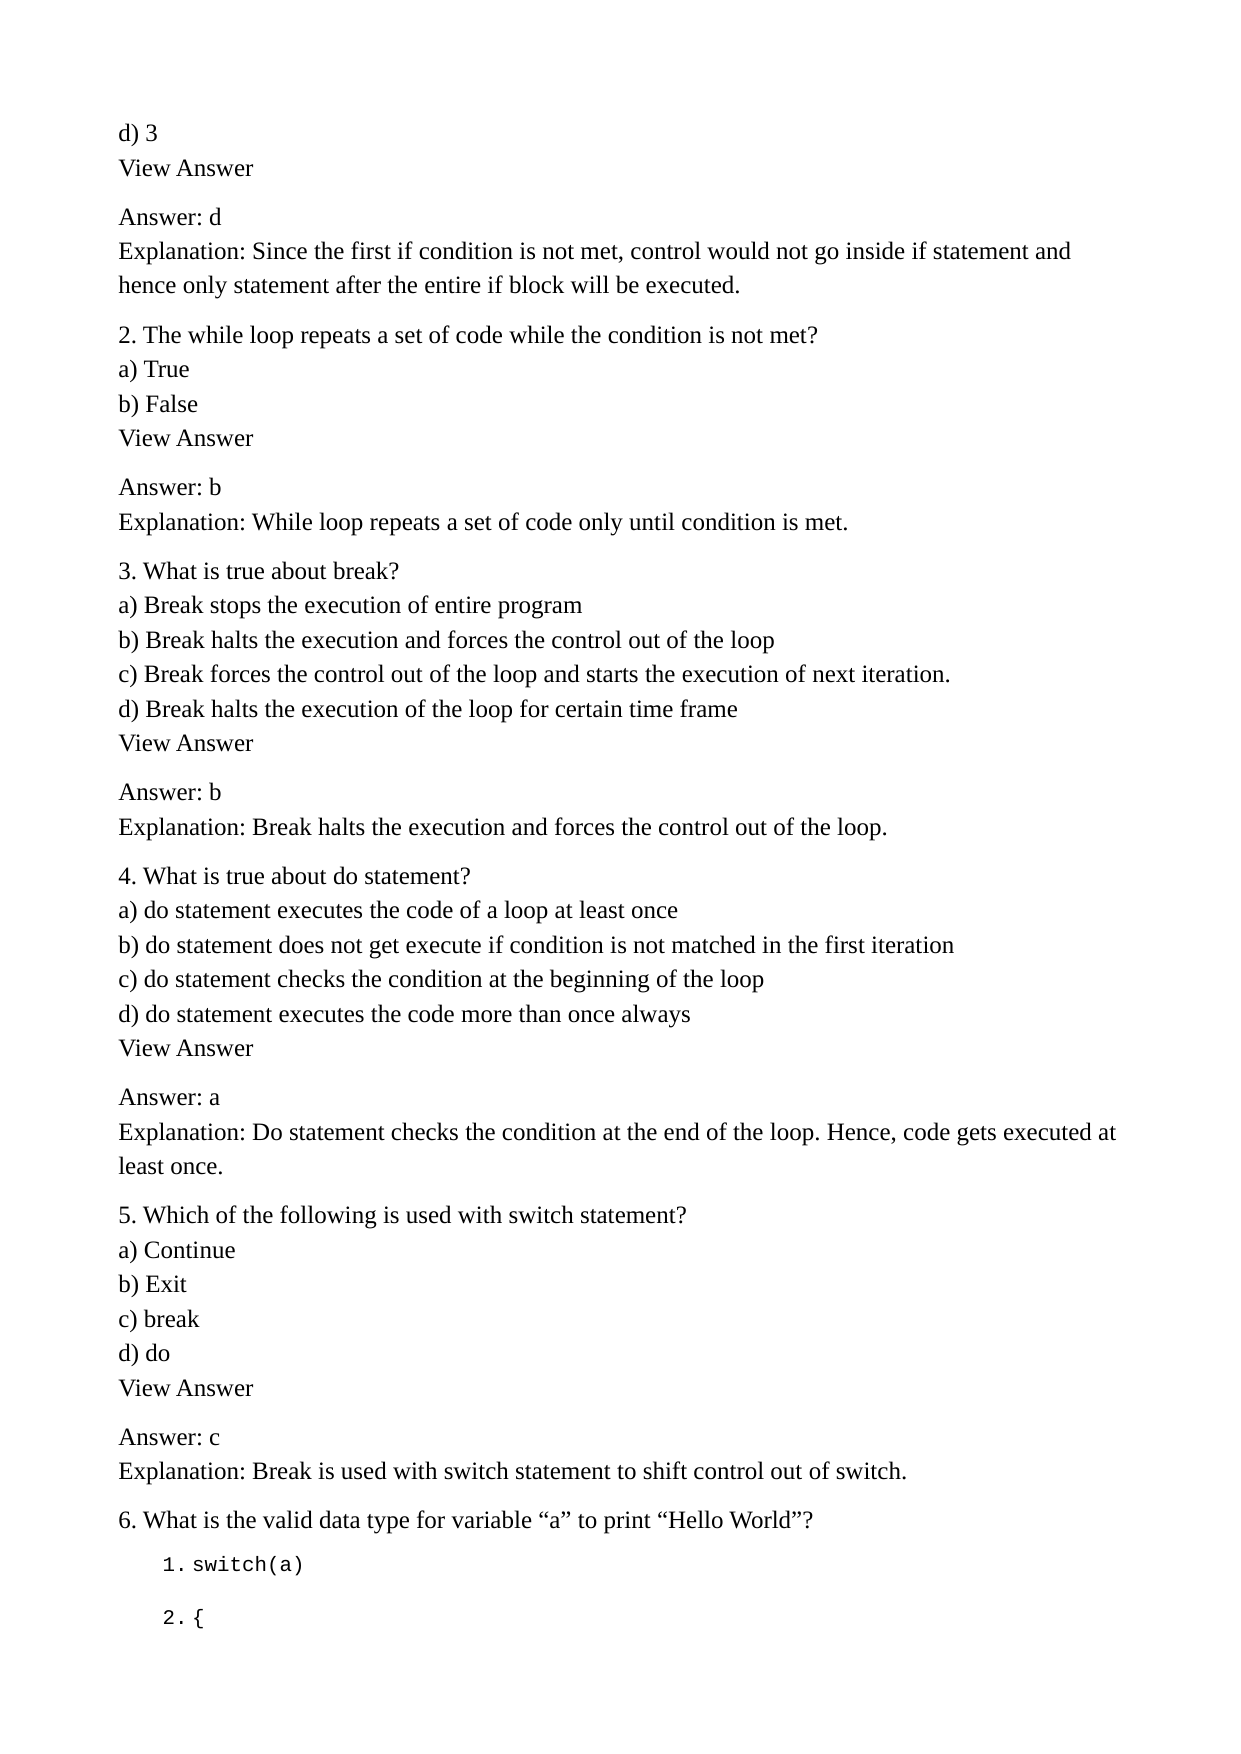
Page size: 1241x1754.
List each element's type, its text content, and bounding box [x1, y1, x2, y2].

text 3. What is true about break? a) Break stops the execution of entire program b) Break halts the execution and forces the control out of the loop c) Break forces the control out of the loop and starts the execution of next iteration. d) Break halts the execution of the loop for certain time frame View Answer [118, 556, 1122, 757]
text Answer: d Explanation: Since the first if condition is not met, control would not go inside if statement and hence only statement after the entire if block will be executed. [118, 202, 1122, 299]
text 5. Which of the following is used with switch statement? a) Continue b) Exit c) break d) do View Answer [118, 1200, 1122, 1401]
text 6. What is the valid data type for variable “a” to print “Hello World”? [118, 1505, 1122, 1534]
text Answer: c Explanation: Break is used with switch statement to shift control out of switch. [118, 1422, 1122, 1485]
text Answer: a Explanation: Do statement checks the condition at the end of the loop. Hence, code gets executed at least once. [118, 1082, 1122, 1180]
text 2. The while loop repeats a set of code while the condition is not met? a) True b) False View Answer [118, 320, 1122, 452]
text 4. What is true about do statement? a) do statement executes the code of a loop at least once b) do statement does not get execute if condition is not matched in the first iteration c) do statement checks the condition at the beginning of the loop d) do statement executes the code more than once always View Answer [118, 861, 1122, 1062]
text d) 3 View Answer [118, 118, 1122, 181]
text Answer: b Explanation: While loop repeats a set of code only until condition is met. [118, 472, 1122, 535]
list { [162, 1607, 1122, 1631]
text Answer: b Explanation: Break halts the execution and forces the control out of the loop. [118, 777, 1122, 840]
list switch(a) [162, 1554, 1122, 1578]
